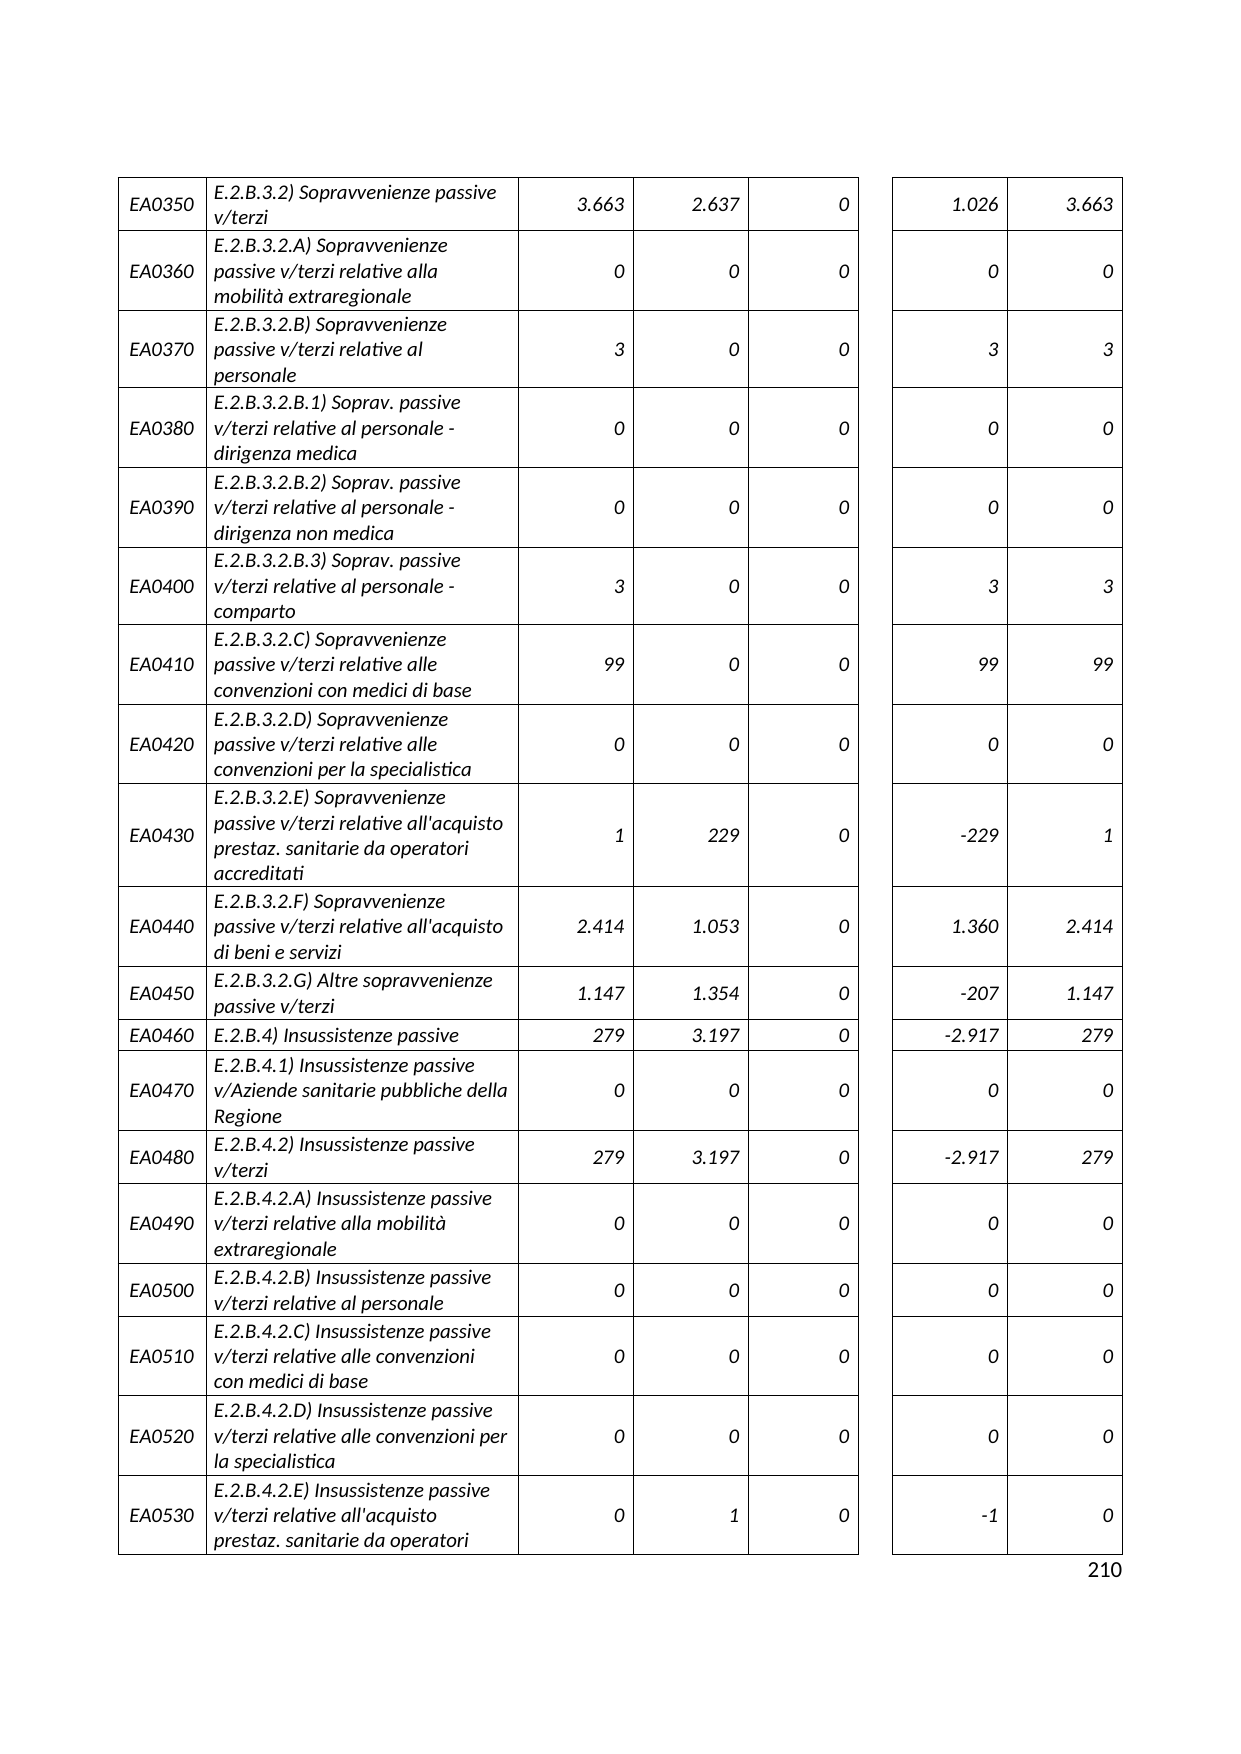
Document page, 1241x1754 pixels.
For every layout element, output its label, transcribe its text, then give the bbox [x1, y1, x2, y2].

table_cell 0 [749, 1131, 858, 1183]
table_cell E.2.B.4.2.B) Insussistenze passive v/terzi relative al personale [207, 1264, 518, 1316]
table_cell 0 [519, 231, 633, 310]
table_cell E.2.B.3.2.E) Sopravvenienze passive v/terzi relative all'acquisto prestaz. sanitarie da operatori accreditati [207, 784, 518, 886]
table_cell [859, 1316, 892, 1395]
table_cell EA0470 [119, 1051, 206, 1130]
table_cell -1 [893, 1476, 1007, 1554]
table_cell 0 [893, 231, 1007, 310]
table_cell 0 [634, 468, 748, 547]
table_cell EA0500 [119, 1264, 206, 1316]
table_cell 0 [749, 1051, 858, 1130]
table_cell 0 [749, 1396, 858, 1475]
table_cell 0 [634, 311, 748, 387]
table_cell 1.354 [634, 967, 748, 1019]
table_cell [859, 1050, 892, 1130]
table_cell EA0400 [119, 548, 206, 624]
table_cell EA0430 [119, 784, 206, 886]
table_cell 0 [519, 705, 633, 783]
table_cell 0 [519, 468, 633, 547]
table_cell 0 [1008, 231, 1122, 310]
table_cell 0 [1008, 705, 1122, 783]
table_cell E.2.B.3.2.A) Sopravvenienze passive v/terzi relative alla mobilità extraregionale [207, 231, 518, 310]
table_cell EA0410 [119, 625, 206, 704]
table_cell 1 [634, 1476, 748, 1554]
table_cell 0 [519, 1051, 633, 1130]
table_cell E.2.B.3.2.B) Sopravvenienze passive v/terzi relative al personale [207, 311, 518, 387]
table_cell E.2.B.4.2) Insussistenze passive v/terzi [207, 1131, 518, 1183]
table_cell 0 [749, 548, 858, 624]
table_cell E.2.B.4.2.A) Insussistenze passive v/terzi relative alla mobilità extraregionale [207, 1184, 518, 1263]
table_cell 0 [749, 887, 858, 966]
table_cell 1.147 [519, 967, 633, 1019]
table_cell EA0440 [119, 887, 206, 966]
table_cell [859, 387, 892, 467]
table_cell 279 [1008, 1131, 1122, 1183]
table_cell 3 [519, 548, 633, 624]
table_cell E.2.B.3.2.B.3) Soprav. passive v/terzi relative al personale - comparto [207, 548, 518, 624]
table_cell 0 [1008, 1264, 1122, 1316]
table_cell E.2.B.4.2.D) Insussistenze passive v/terzi relative alle convenzioni per la specialistica [207, 1396, 518, 1475]
table_cell 0 [519, 1396, 633, 1475]
table_cell 229 [634, 784, 748, 886]
table_cell 0 [893, 1264, 1007, 1316]
table_cell -2.917 [893, 1131, 1007, 1183]
table_cell 0 [749, 705, 858, 783]
table_cell 3 [1008, 311, 1122, 387]
table_cell 3 [893, 311, 1007, 387]
table_cell 0 [1008, 468, 1122, 547]
table_cell 3.663 [1008, 178, 1122, 230]
table_cell [859, 624, 892, 704]
table_cell E.2.B.4.2.C) Insussistenze passive v/terzi relative alle convenzioni con medici di base [207, 1317, 518, 1395]
table_cell 0 [749, 231, 858, 310]
table_cell [859, 783, 892, 886]
table_cell 0 [893, 1396, 1007, 1475]
table_cell E.2.B.3.2.G) Altre sopravvenienze passive v/terzi [207, 967, 518, 1019]
table_cell 0 [634, 548, 748, 624]
table_cell 0 [634, 1264, 748, 1316]
table_cell 1 [519, 784, 633, 886]
table_cell EA0510 [119, 1317, 206, 1395]
table_cell 0 [634, 231, 748, 310]
table_cell EA0370 [119, 311, 206, 387]
table_cell [859, 886, 892, 966]
table_cell 0 [634, 388, 748, 467]
table_cell 0 [749, 1476, 858, 1554]
table_cell 0 [749, 625, 858, 704]
table_cell 0 [519, 1476, 633, 1554]
table_cell [859, 1183, 892, 1263]
table_cell 0 [1008, 1476, 1122, 1554]
table_cell [859, 966, 892, 1019]
table_cell 99 [893, 625, 1007, 704]
table_cell 0 [893, 468, 1007, 547]
table_cell E.2.B.4.2.E) Insussistenze passive v/terzi relative all'acquisto prestaz. sanitarie da operatori [207, 1476, 518, 1554]
table_cell 99 [1008, 625, 1122, 704]
table_cell 0 [634, 1051, 748, 1130]
table_cell [859, 704, 892, 783]
table_cell 1.360 [893, 887, 1007, 966]
table_cell 0 [749, 311, 858, 387]
table_cell EA0530 [119, 1476, 206, 1554]
table_cell EA0490 [119, 1184, 206, 1263]
table_cell E.2.B.4) Insussistenze passive [207, 1020, 518, 1050]
table_cell 0 [634, 1184, 748, 1263]
table_cell EA0480 [119, 1131, 206, 1183]
table_cell EA0460 [119, 1020, 206, 1050]
table_cell 0 [519, 1184, 633, 1263]
table_cell EA0520 [119, 1396, 206, 1475]
table_cell 279 [519, 1020, 633, 1050]
table_cell EA0450 [119, 967, 206, 1019]
table_cell [859, 1019, 892, 1050]
table_cell 0 [519, 1317, 633, 1395]
table_cell 0 [749, 178, 858, 230]
table_cell 1.026 [893, 178, 1007, 230]
table_cell [859, 467, 892, 547]
table_cell E.2.B.3.2.C) Sopravvenienze passive v/terzi relative alle convenzioni con medici di base [207, 625, 518, 704]
table_cell 0 [749, 1317, 858, 1395]
table_cell 0 [634, 705, 748, 783]
table_cell 1.053 [634, 887, 748, 966]
table_cell 2.637 [634, 178, 748, 230]
table_cell E.2.B.3.2) Sopravvenienze passive v/terzi [207, 178, 518, 230]
table_cell 0 [749, 468, 858, 547]
table_cell 3.197 [634, 1131, 748, 1183]
table_cell 0 [749, 1184, 858, 1263]
table_cell 3.663 [519, 178, 633, 230]
table_cell 0 [749, 388, 858, 467]
table_cell 2.414 [1008, 887, 1122, 966]
table_cell 0 [893, 1317, 1007, 1395]
table_cell 3.197 [634, 1020, 748, 1050]
table_cell [859, 1395, 892, 1475]
table_cell E.2.B.3.2.B.2) Soprav. passive v/terzi relative al personale - dirigenza non medica [207, 468, 518, 547]
table_cell 0 [519, 1264, 633, 1316]
table_cell 0 [1008, 388, 1122, 467]
table_cell 0 [1008, 1317, 1122, 1395]
table_cell [859, 1263, 892, 1316]
table_cell 0 [893, 1051, 1007, 1130]
table_cell 2.414 [519, 887, 633, 966]
table_cell 3 [519, 311, 633, 387]
table_cell 0 [749, 1264, 858, 1316]
table_cell 3 [1008, 548, 1122, 624]
table_cell 3 [893, 548, 1007, 624]
table_cell EA0390 [119, 468, 206, 547]
table_cell [859, 547, 892, 624]
table_cell [859, 310, 892, 387]
table_cell 0 [893, 388, 1007, 467]
table_cell 1.147 [1008, 967, 1122, 1019]
table_cell 279 [1008, 1020, 1122, 1050]
table_cell 99 [519, 625, 633, 704]
table_cell 0 [1008, 1051, 1122, 1130]
table_cell -2.917 [893, 1020, 1007, 1050]
table_cell EA0350 [119, 178, 206, 230]
table_cell 0 [749, 967, 858, 1019]
table_cell 0 [1008, 1396, 1122, 1475]
table_cell E.2.B.3.2.B.1) Soprav. passive v/terzi relative al personale - dirigenza medica [207, 388, 518, 467]
table_cell -229 [893, 784, 1007, 886]
table_cell 1 [1008, 784, 1122, 886]
table_cell 0 [893, 1184, 1007, 1263]
table_cell E.2.B.4.1) Insussistenze passive v/Aziende sanitarie pubbliche della Regione [207, 1051, 518, 1130]
table_cell 0 [519, 388, 633, 467]
table_cell 0 [893, 705, 1007, 783]
table_cell 279 [519, 1131, 633, 1183]
table_cell EA0380 [119, 388, 206, 467]
table_cell [859, 1130, 892, 1183]
table_cell [859, 177, 892, 230]
table_cell 0 [749, 1020, 858, 1050]
table_cell 0 [634, 1317, 748, 1395]
table_cell EA0360 [119, 231, 206, 310]
table_cell [859, 1475, 892, 1554]
table_cell E.2.B.3.2.D) Sopravvenienze passive v/terzi relative alle convenzioni per la specialistica [207, 705, 518, 783]
table_cell 0 [1008, 1184, 1122, 1263]
table_cell -207 [893, 967, 1007, 1019]
table_cell 0 [634, 1396, 748, 1475]
table_cell [859, 230, 892, 310]
table_cell 0 [634, 625, 748, 704]
table_cell 0 [749, 784, 858, 886]
table_cell E.2.B.3.2.F) Sopravvenienze passive v/terzi relative all'acquisto di beni e servizi [207, 887, 518, 966]
table_cell EA0420 [119, 705, 206, 783]
